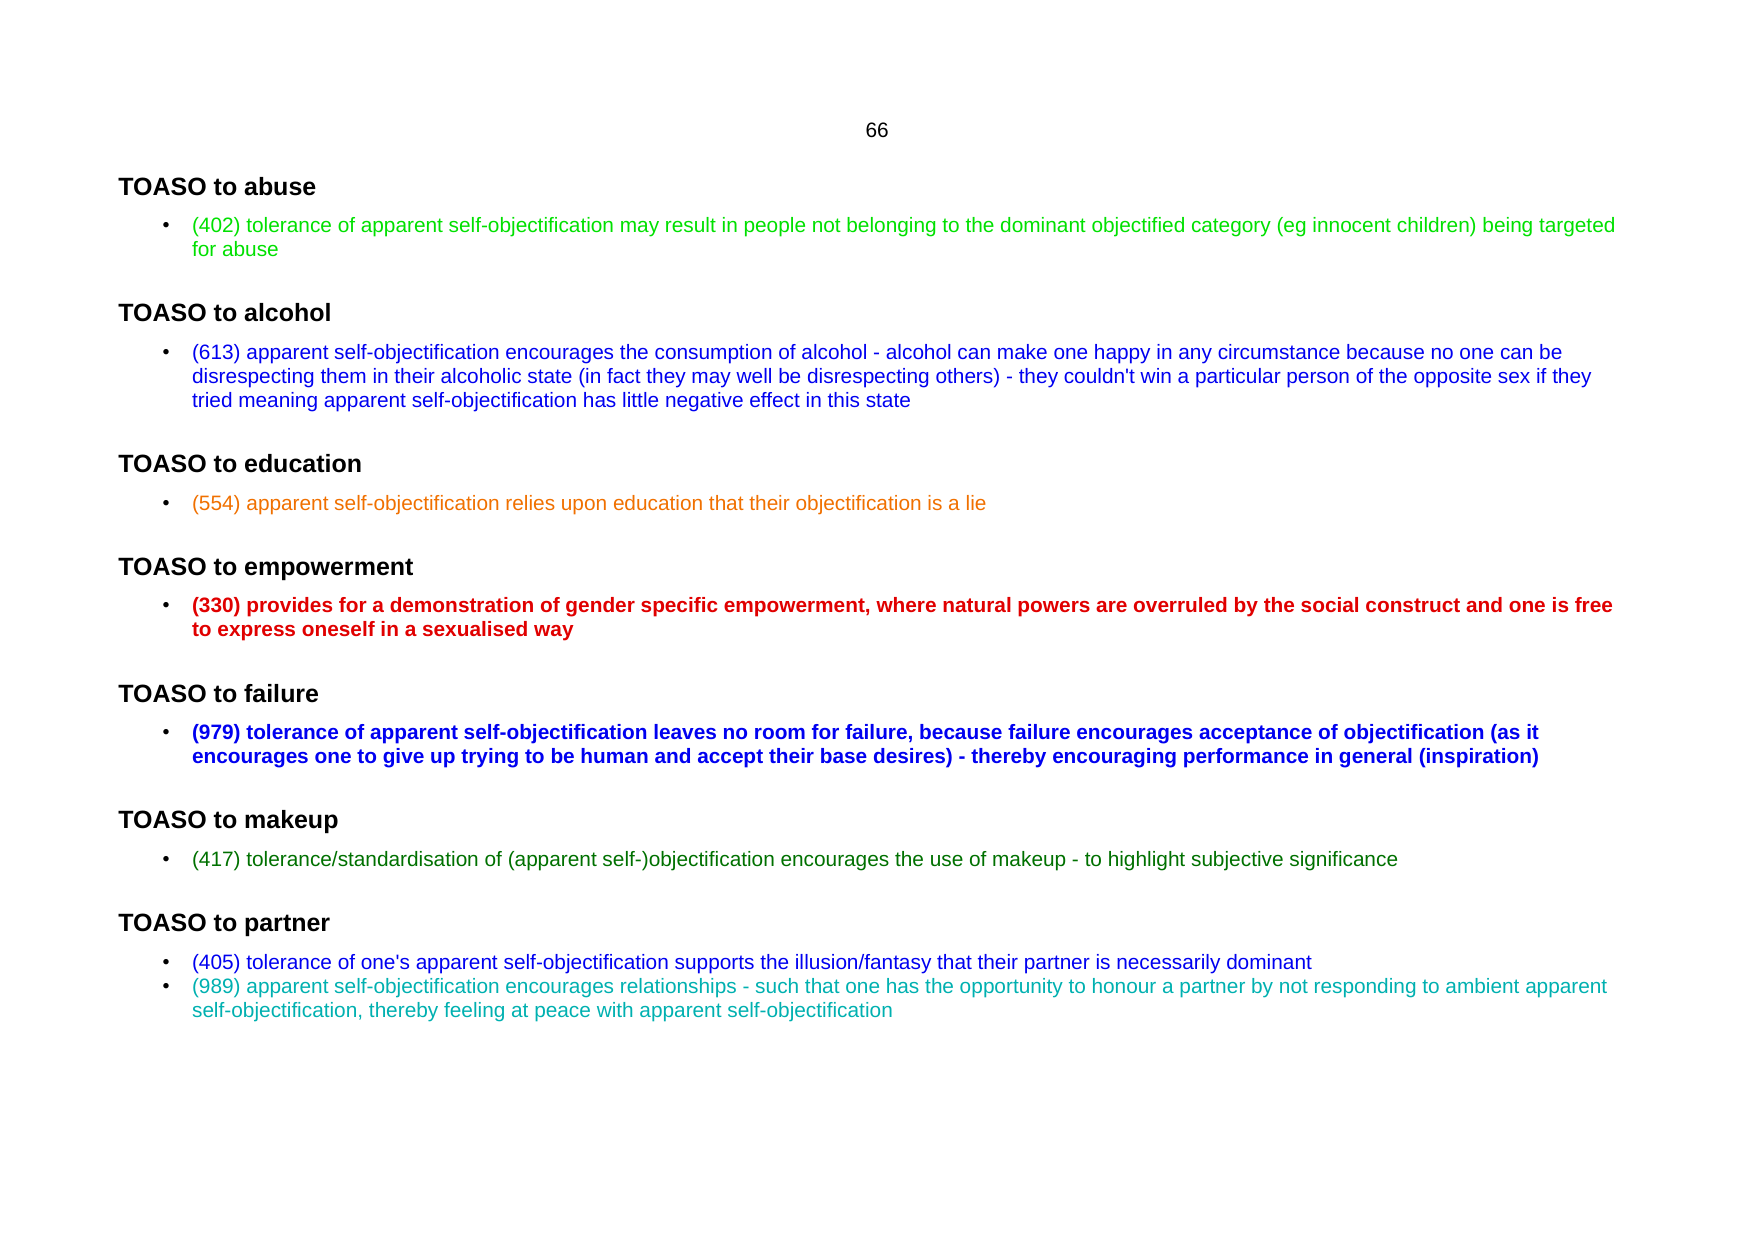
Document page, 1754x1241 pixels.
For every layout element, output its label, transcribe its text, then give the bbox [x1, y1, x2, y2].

list (417) tolerance/standardisation of (apparent self-)objectification encourages the use of makeup - to highlight subjective significance [162, 847, 1636, 871]
list (613) apparent self-objectification encourages the consumption of alcohol - alcohol can make one happy in any circumstance because no one can be disrespecting them in their alcoholic state (in fact they may well be disrespecting others) - they couldn't win a particular person of the opposite sex if they tried meaning apparent self-objectification has little negative effect in this state [162, 339, 1636, 412]
list (405) tolerance of one's apparent self-objectification supports the illusion/fantasy that their partner is necessarily dominant [162, 949, 1636, 973]
subtitle TOASO to education [118, 449, 1636, 478]
list (989) apparent self-objectification encourages relationships - such that one has the opportunity to honour a partner by not responding to ambient apparent self-objectification, thereby feeling at peace with apparent self-objectification [162, 973, 1636, 1022]
subtitle TOASO to alcohol [118, 298, 1636, 327]
list (979) tolerance of apparent self-objectification leaves no room for failure, because failure encourages acceptance of objectification (as it encourages one to give up trying to be human and accept their base desires) - thereby encouraging performance in general (inspiration) [162, 720, 1636, 768]
subtitle TOASO to empowerment [118, 552, 1636, 581]
subtitle TOASO to makeup [118, 805, 1636, 834]
subtitle TOASO to failure [118, 679, 1636, 707]
list (554) apparent self-objectification relies upon education that their objectification is a lie [162, 490, 1636, 514]
subtitle TOASO to abuse [118, 172, 1636, 200]
list (402) tolerance of apparent self-objectification may result in people not belonging to the dominant objectified category (eg innocent children) being targeted for abuse [162, 213, 1636, 261]
subtitle TOASO to partner [118, 908, 1636, 937]
list (330) provides for a demonstration of gender specific empowerment, where natural powers are overruled by the social construct and one is free to express oneself in a sexualised way [162, 593, 1636, 641]
